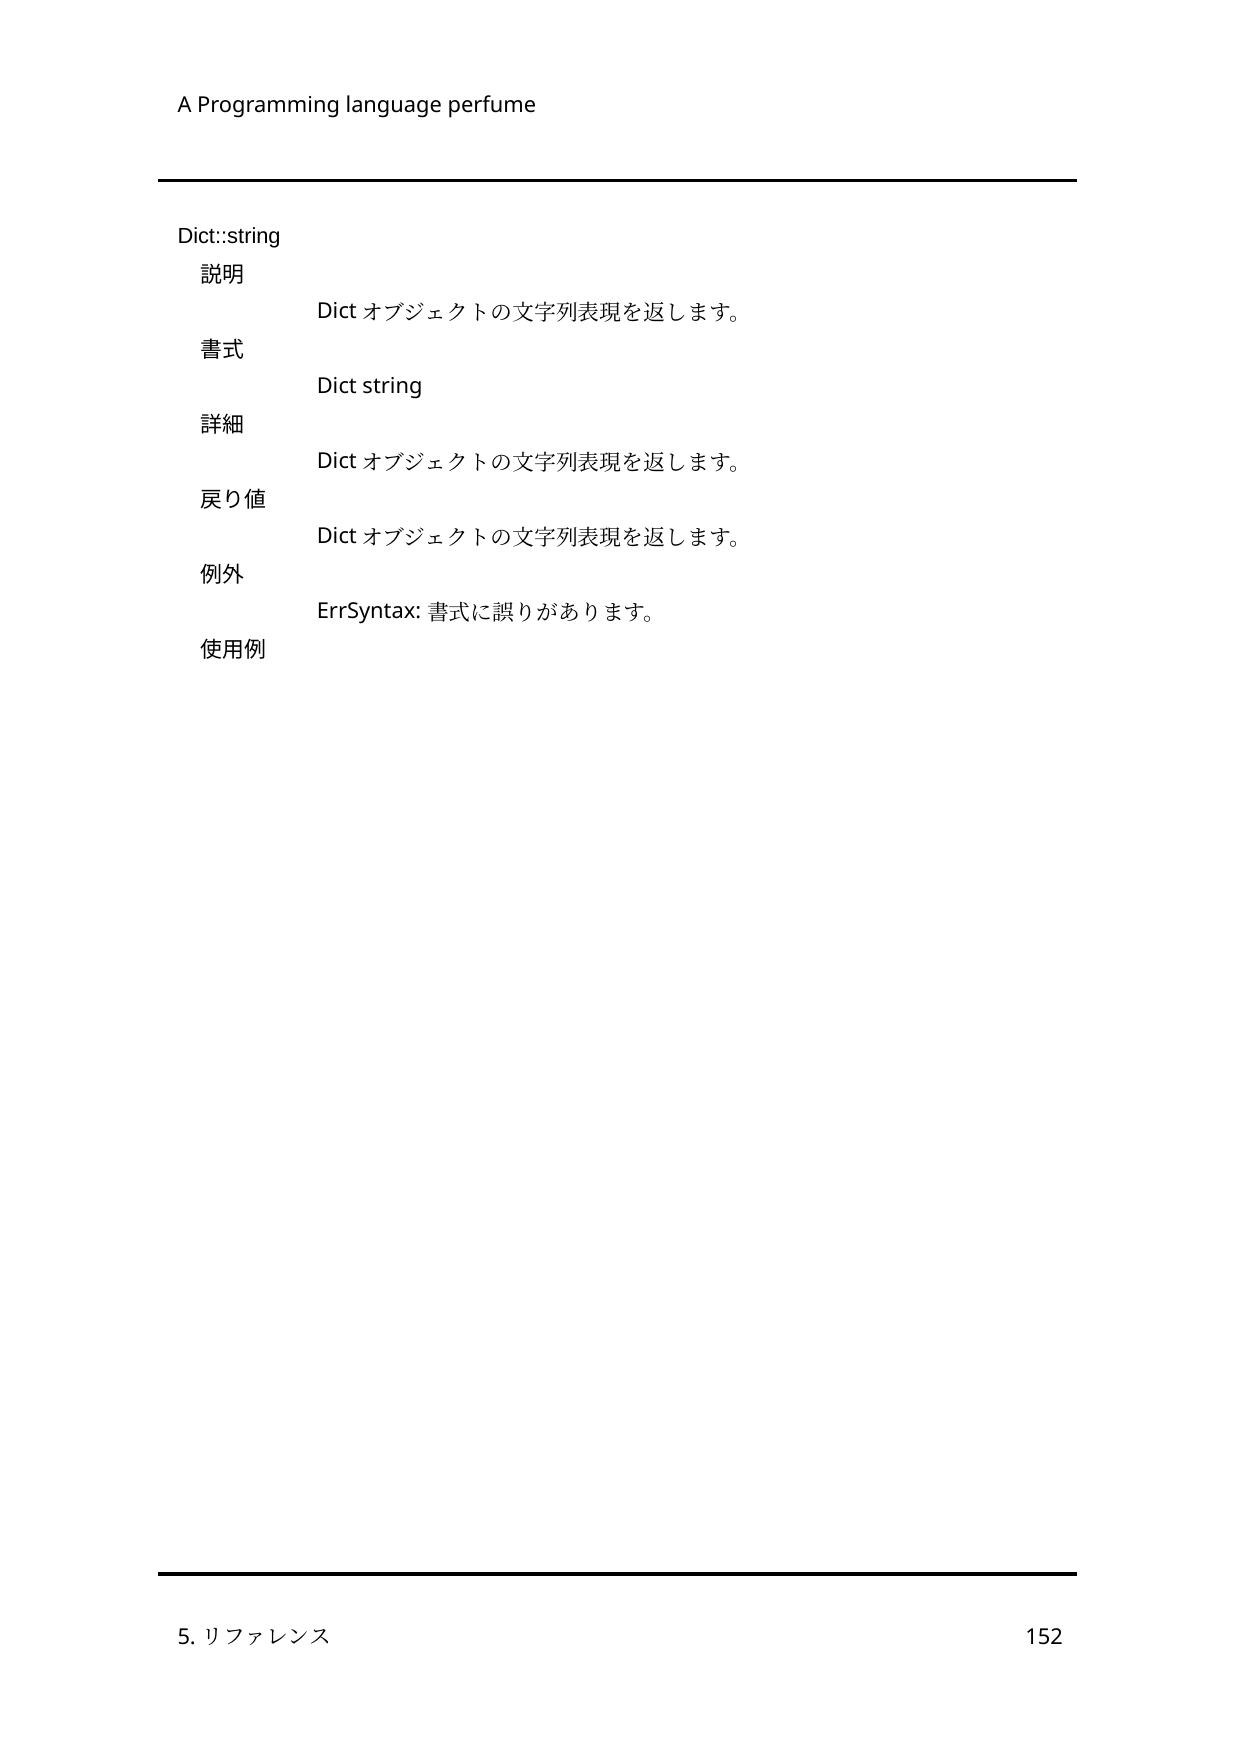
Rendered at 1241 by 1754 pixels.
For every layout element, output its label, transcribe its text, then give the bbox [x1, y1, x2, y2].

table_cell 戻り値 [200, 479, 317, 554]
table_header Dictオブジェクトの文字列表現を返します。 [317, 254, 1063, 329]
table_cell 例外 [200, 554, 317, 629]
table_cell ErrSyntax: 書式に誤りがあります。 [317, 554, 1063, 629]
table_cell [317, 629, 1063, 704]
table_cell 書式 [200, 329, 317, 404]
table_header 説明 [200, 254, 317, 329]
table_cell Dict string [317, 329, 1063, 404]
table_cell 使用例 [200, 629, 317, 704]
table_cell 詳細 [200, 404, 317, 479]
table_cell Dictオブジェクトの文字列表現を返します。 [317, 404, 1063, 479]
table_cell Dictオブジェクトの文字列表現を返します。 [317, 479, 1063, 554]
subtitle Dict::string [177, 217, 1063, 254]
